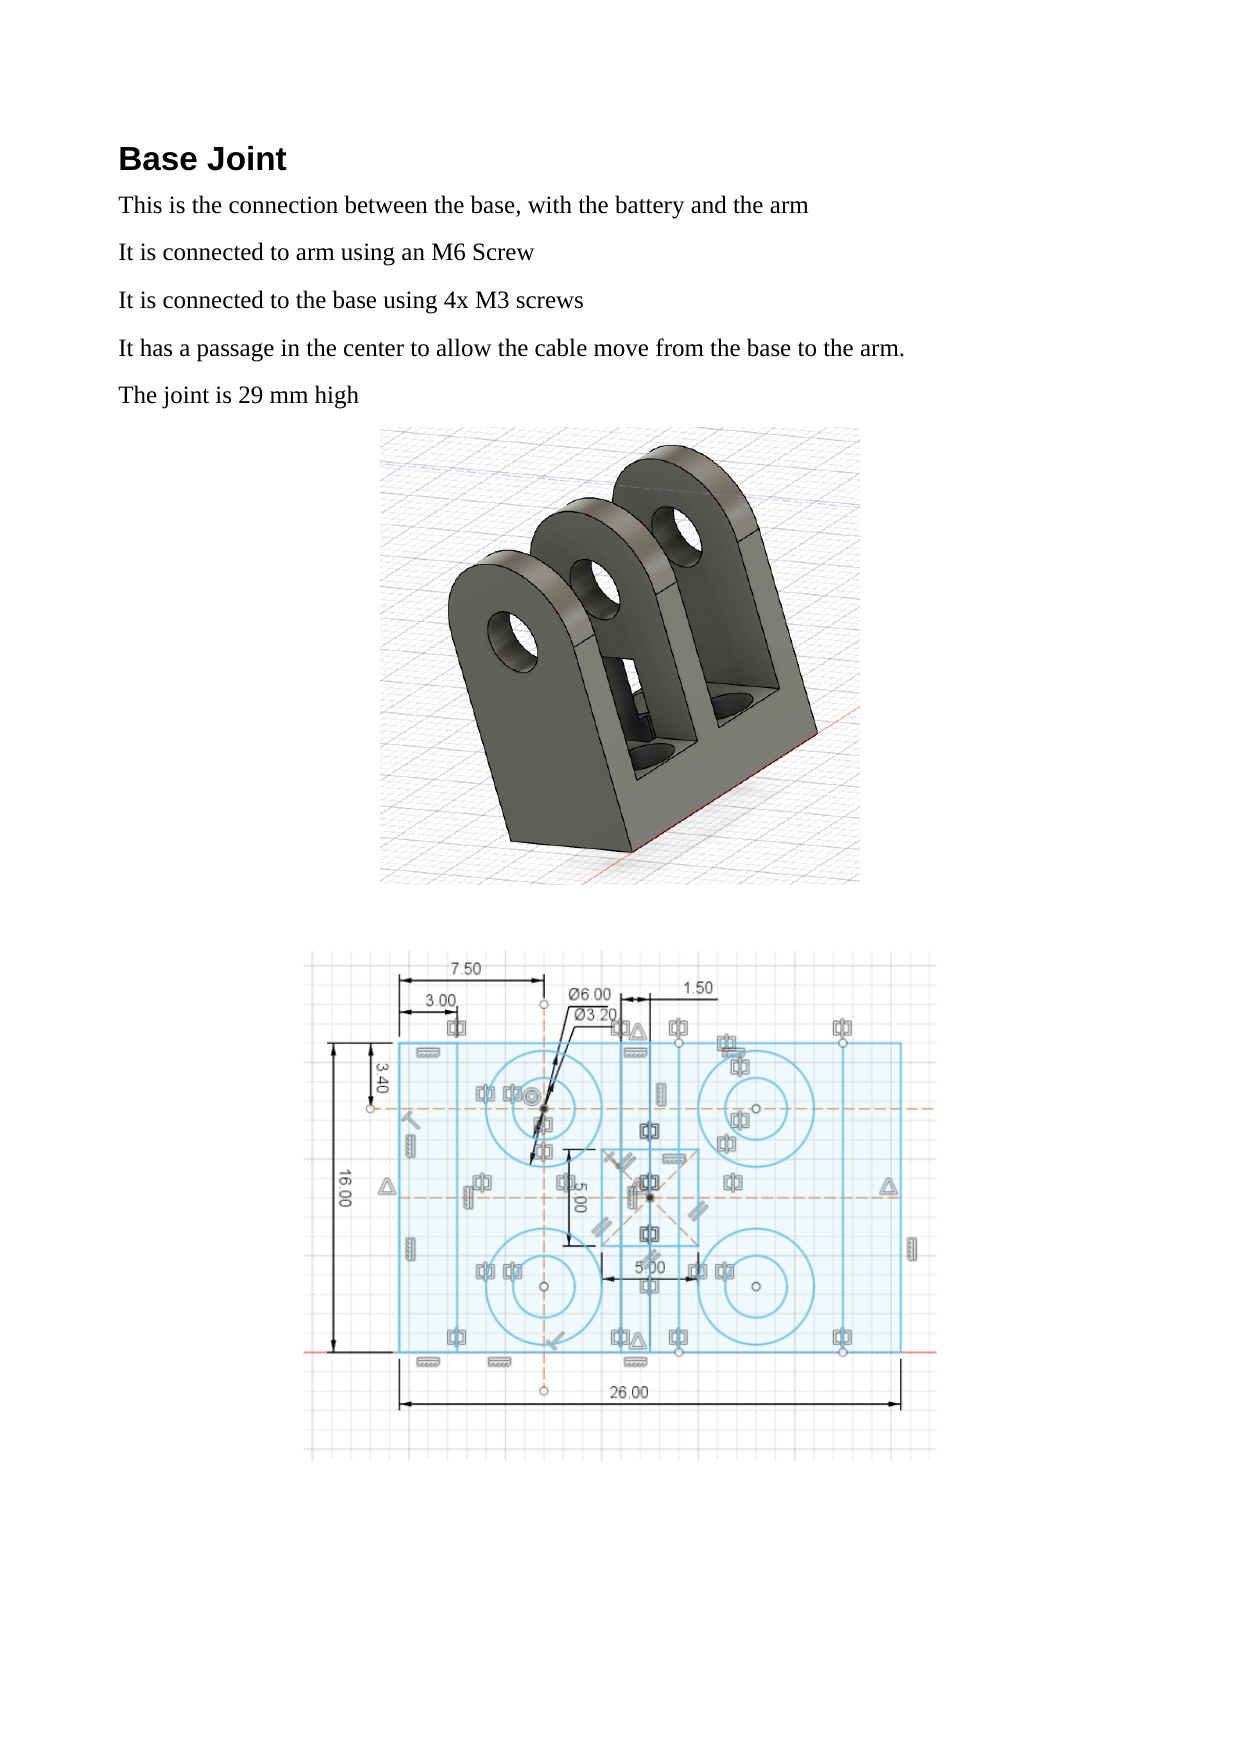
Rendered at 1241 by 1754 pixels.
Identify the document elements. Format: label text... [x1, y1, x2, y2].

subtitle Base Joint [118, 139, 1122, 177]
text It has a passage in the center to allow the cable move from the base to the arm. [118, 333, 1122, 361]
text This is the connection between the base, with the battery and the arm [118, 190, 1122, 219]
picture [380, 427, 861, 885]
text The joint is 29 mm high [118, 380, 1122, 409]
picture [303, 951, 937, 1461]
text It is connected to arm using an M6 Screw [118, 237, 1122, 266]
text It is connected to the base using 4x M3 screws [118, 285, 1122, 314]
